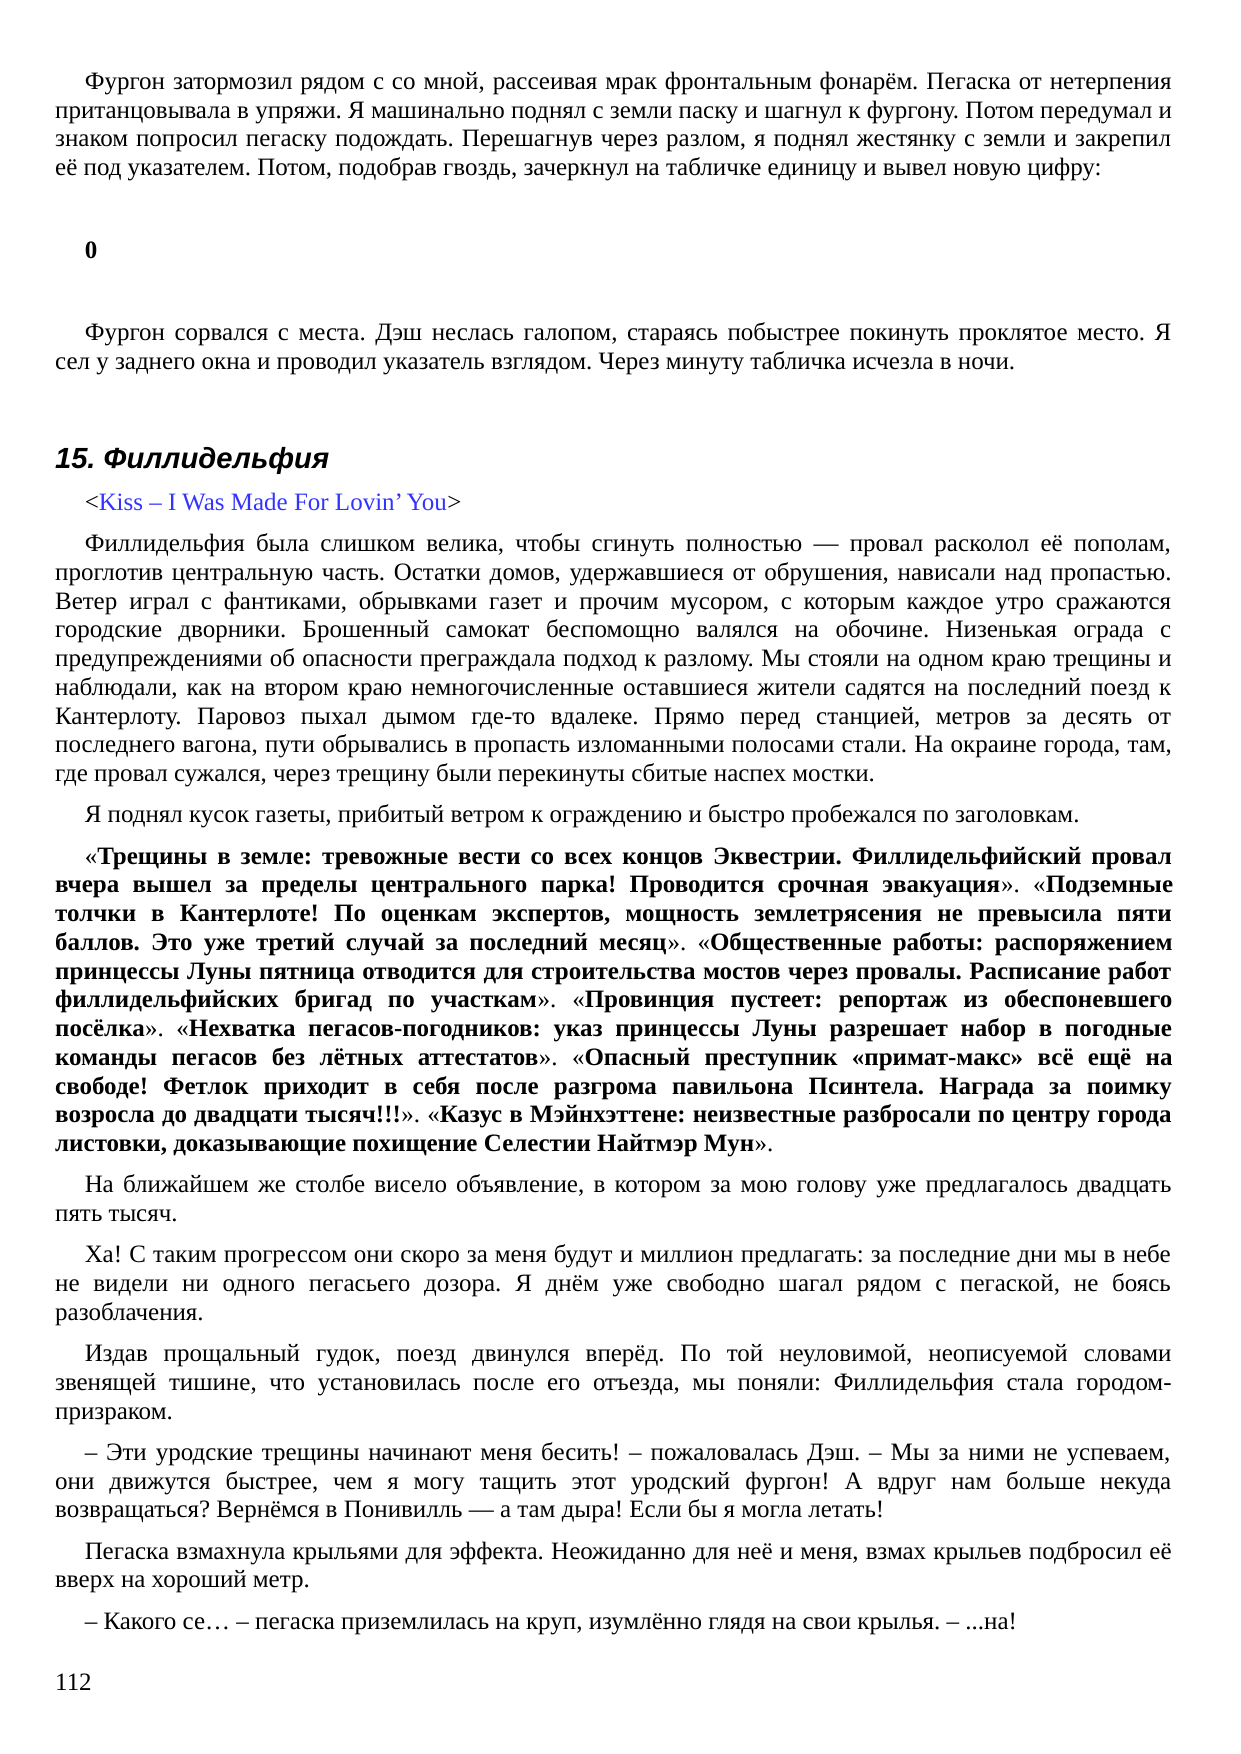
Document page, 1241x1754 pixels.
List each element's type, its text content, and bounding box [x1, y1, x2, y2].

text 0 [55, 235, 1173, 263]
text На ближайшем же столбе висело объявление, в котором за мою голову уже предлагалось двадцать пять тысяч. [55, 1169, 1173, 1227]
text Фургон затормозил рядом с со мной, рассеивая мрак фронтальным фонарём. Пегаска от нетерпения пританцовывала в упряжи. Я машинально поднял с земли паску и шагнул к фургону. Потом передумал и знаком попросил пегаску подождать. Перешагнув через разлом, я поднял жестянку с земли и закрепил её под указателем. Потом, подобрав гвоздь, зачеркнул на табличке единицу и вывел новую цифру: [55, 66, 1173, 181]
text «Трещины в земле: тревожные вести со всех концов Эквестрии. Филлидельфийский провал вчера вышел за пределы центрального парка! Проводится срочная эвакуация». «Подземные толчки в Кантерлоте! По оценкам экспертов, мощность землетрясения не превысила пяти баллов. Это уже третий случай за последний месяц». «Общественные работы: распоряжением принцессы Луны пятница отводится для строительства мостов через провалы. Расписание работ филлидельфийских бригад по участкам». «Провинция пустеет: репортаж из обеспоневшего посёлка». «Нехватка пегасов-погодников: указ принцессы Луны разрешает набор в погодные команды пегасов без лётных аттестатов». «Опасный преступник «примат-макс» всё ещё на свободе! Фетлок приходит в себя после разгрома павильона Псинтела. Награда за поимку возросла до двадцати тысяч!!!». «Казус в Мэйнхэттене: неизвестные разбросали по центру города листовки, доказывающие похищение Селестии Найтмэр Мун». [55, 841, 1173, 1157]
text – Эти уродские трещины начинают меня бесить! – пожаловалась Дэш. – Мы за ними не успеваем, они движутся быстрее, чем я могу тащить этот уродский фургон! А вдруг нам больше некуда возвращаться? Вернёмся в Понивилль — а там дыра! Если бы я могла летать! [55, 1437, 1173, 1523]
text Пегаска взмахнула крыльями для эффекта. Неожиданно для неё и меня, взмах крыльев подбросил её вверх на хороший метр. [55, 1536, 1173, 1593]
subtitle 15. Филлидельфия [55, 441, 1173, 474]
text Филлидельфия была слишком велика, чтобы сгинуть полностью — провал расколол её пополам, проглотив центральную часть. Остатки домов, удержавшиеся от обрушения, нависали над пропастью. Ветер играл с фантиками, обрывками газет и прочим мусором, с которым каждое утро сражаются городские дворники. Брошенный самокат беспомощно валялся на обочине. Низенькая ограда с предупреждениями об опасности преграждала подход к разлому. Мы стояли на одном краю трещины и наблюдали, как на втором краю немногочисленные оставшиеся жители садятся на последний поезд к Кантерлоту. Паровоз пыхал дымом где-то вдалеке. Прямо перед станцией, метров за десять от последнего вагона, пути обрывались в пропасть изломанными полосами стали. На окраине города, там, где провал сужался, через трещину были перекинуты сбитые наспех мостки. [55, 528, 1173, 787]
text Фургон сорвался с места. Дэш неслась галопом, стараясь побыстрее покинуть проклятое место. Я сел у заднего окна и проводил указатель взглядом. Через минуту табличка исчезла в ночи. [55, 317, 1173, 375]
text Я поднял кусок газеты, прибитый ветром к ограждению и быстро пробежался по заголовкам. [55, 799, 1173, 828]
text – Какого се… – пегаска приземлилась на круп, изумлённо глядя на свои крылья. – ...на! [55, 1606, 1173, 1634]
text <Kiss – I Was Made For Lovin’ You> [55, 487, 1173, 516]
text Ха! С таким прогрессом они скоро за меня будут и миллион предлагать: за последние дни мы в небе не видели ни одного пегасьего дозора. Я днём уже свободно шагал рядом с пегаской, не боясь разоблачения. [55, 1239, 1173, 1326]
text Издав прощальный гудок, поезд двинулся вперёд. По той неуловимой, неописуемой словами звенящей тишине, что установилась после его отъезда, мы поняли: Филлидельфия стала городом-призраком. [55, 1338, 1173, 1424]
